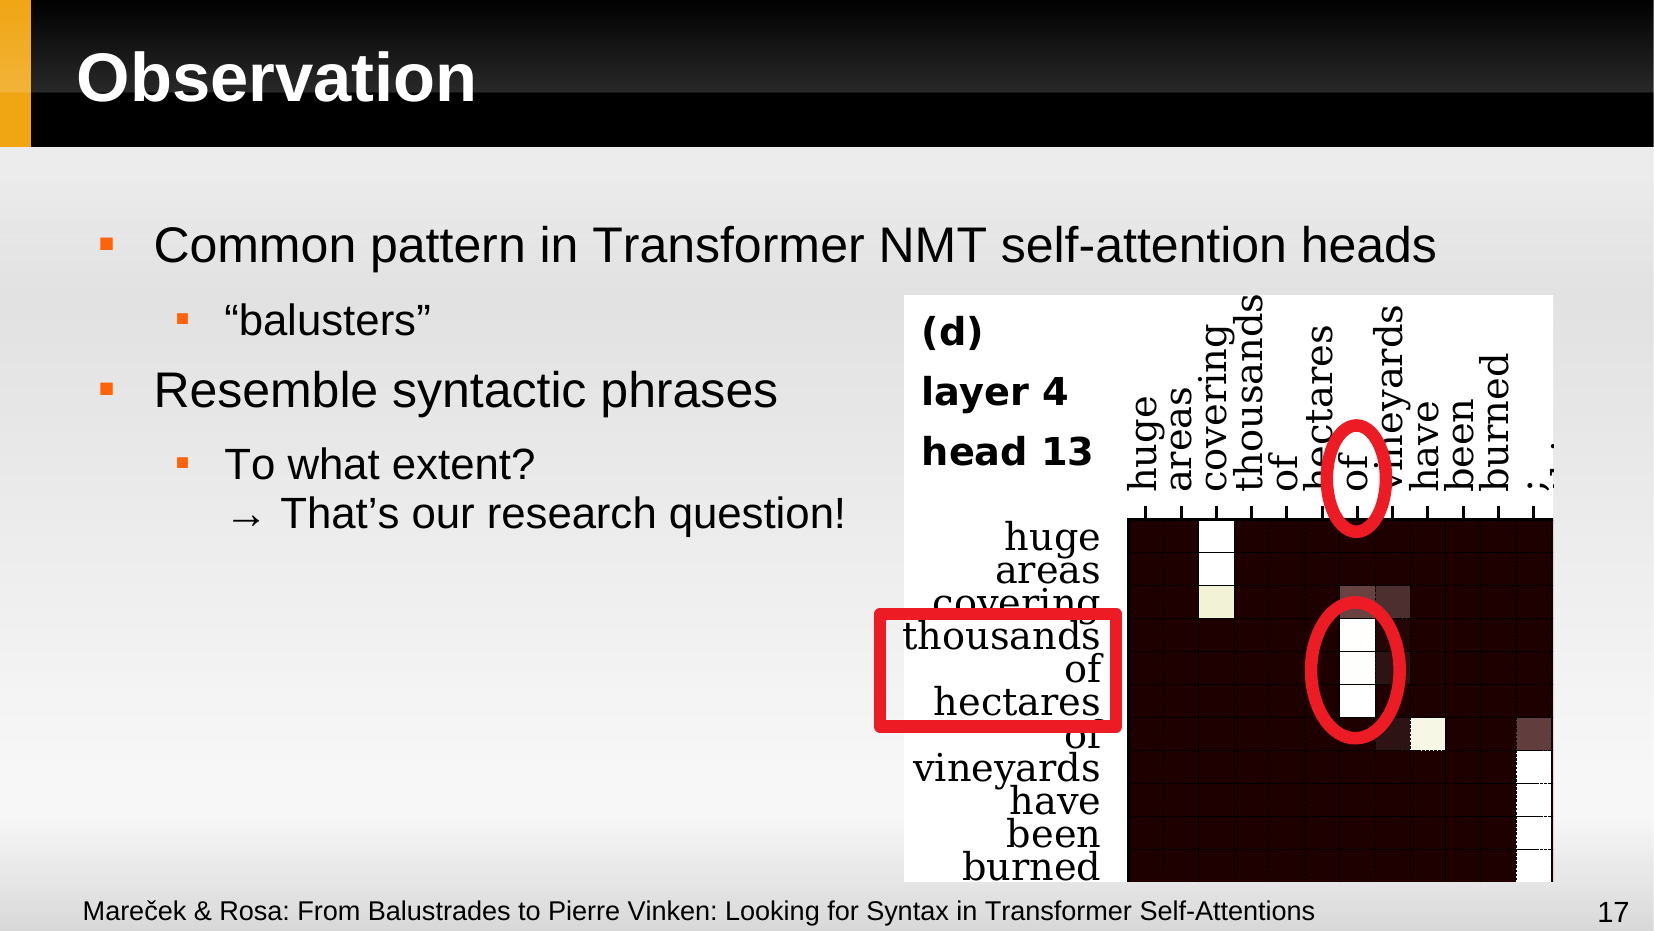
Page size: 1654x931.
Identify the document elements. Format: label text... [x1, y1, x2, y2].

list Common pattern in Transformer NMT self-attention heads “balusters” Resemble syntactic phrases To what extent? → That’s our research question! [82, 217, 1595, 832]
picture [0, 0, 1654, 931]
title Observation [76, 0, 1625, 156]
